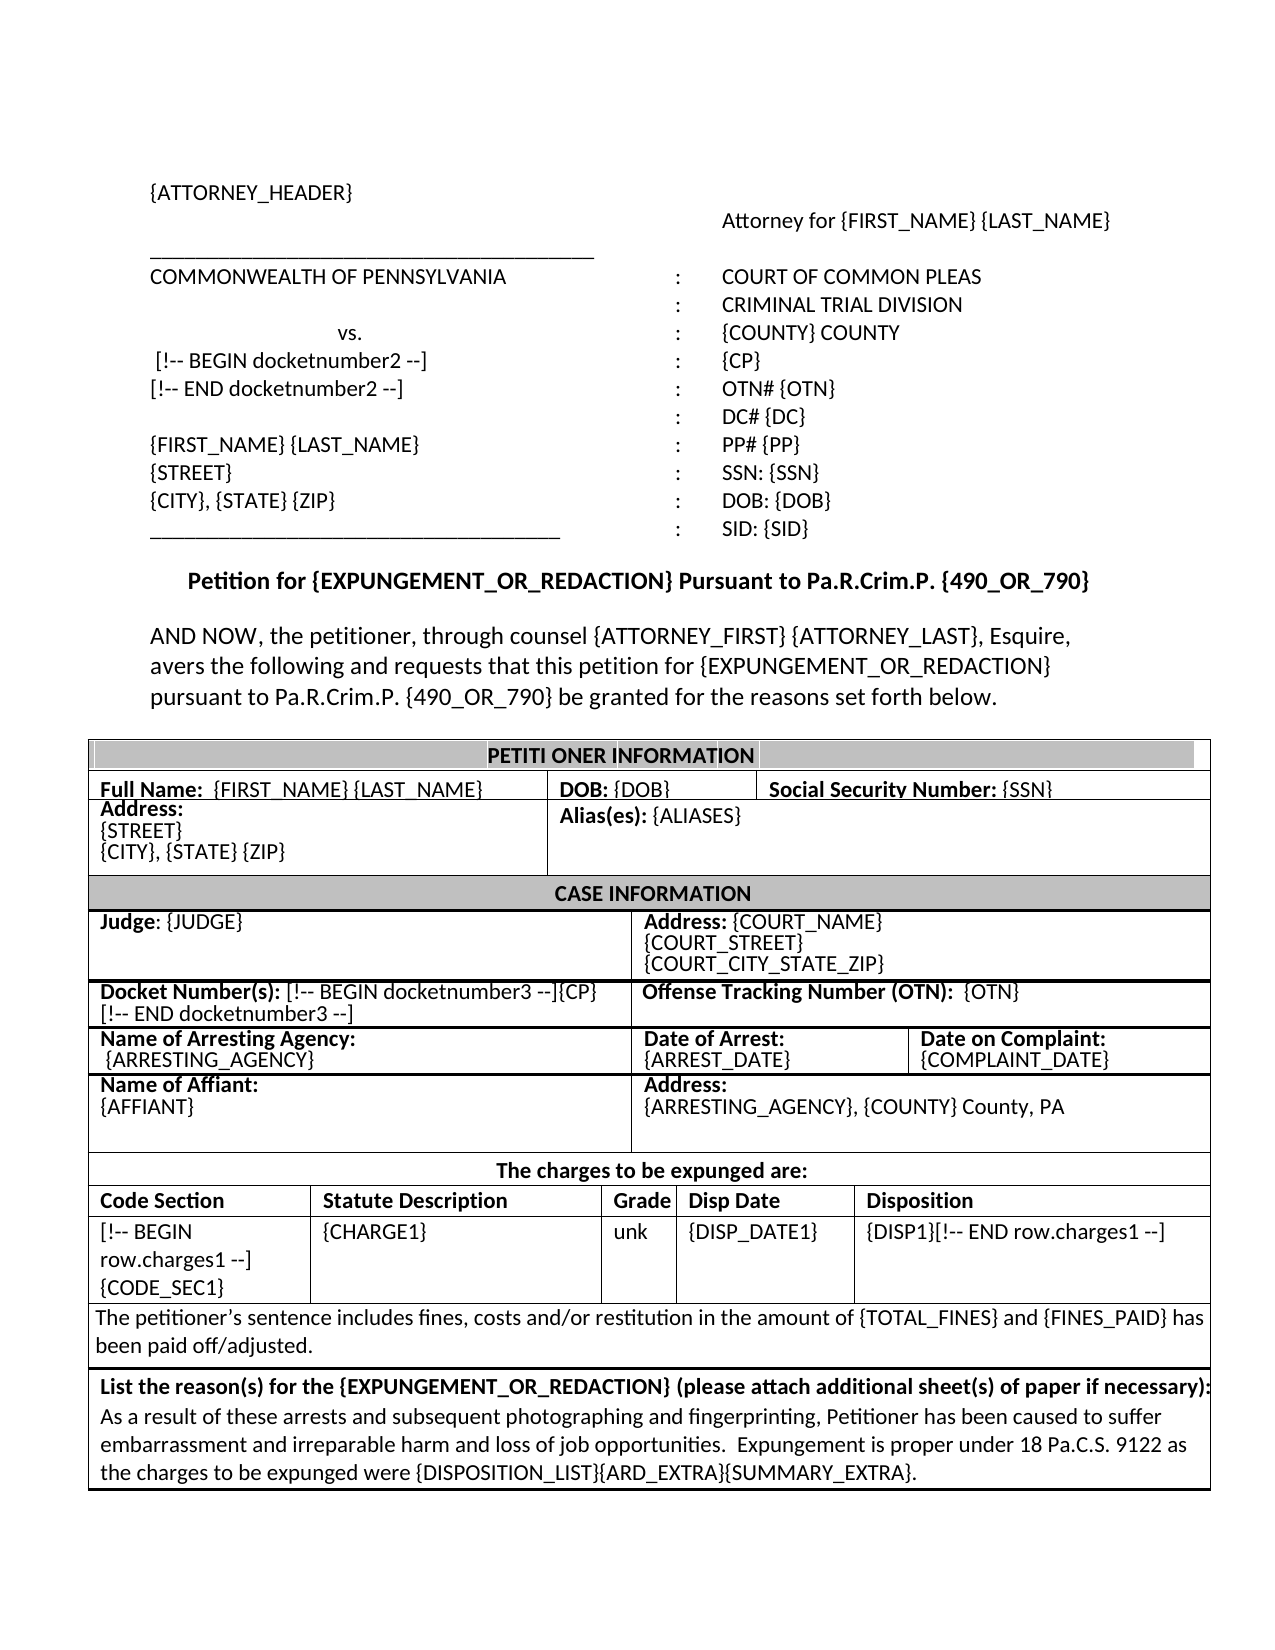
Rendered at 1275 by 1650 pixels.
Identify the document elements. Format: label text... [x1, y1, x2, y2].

table_cell Full Name: {FIRST_NAME} {LAST_NAME} [89, 771, 547, 799]
table_cell CASE INFORMATION [89, 876, 1210, 909]
text [!-- END docketnumber2 --] : OTN# {OTN} [150, 374, 1125, 402]
table_cell Address: {ARRESTING_AGENCY}, {COUNTY} County, PA [632, 1076, 1210, 1152]
text COMMONWEALTH OF PENNSYLVANIA : COURT OF COMMON PLEAS [150, 262, 1125, 290]
table_cell Date of Arrest: {ARREST_DATE} [632, 1029, 908, 1072]
table_cell Name of Affiant: {AFFIANT} [89, 1076, 631, 1152]
text AND NOW, the petitioner, through counsel {ATTORNEY_FIRST} {ATTORNEY_LAST}, Esquire, avers the following and requests that this petition for {EXPUNGEMENT_OR_REDACTION} pursuant to Pa.R.Crim.P. {490_OR_790} be granted for the reasons set forth below. [150, 620, 1127, 711]
text {STREET} : SSN: {SSN} [150, 458, 1125, 486]
text : CRIMINAL TRIAL DIVISION [150, 290, 1125, 318]
table_cell DOB: {DOB} [548, 771, 756, 799]
text : DC# {DC} [150, 402, 1125, 430]
text Attorney for {FIRST_NAME} {LAST_NAME} [150, 206, 1125, 234]
table_cell Judge: {JUDGE} [89, 912, 631, 979]
table_cell Disp Date [677, 1186, 854, 1216]
table_cell Docket Number(s): [!-- BEGIN docketnumber3 --]{CP} [!-- END docketnumber3 --] [89, 983, 631, 1026]
table_cell {DISP1}[!-- END row.charges1 --] [855, 1217, 1210, 1302]
text ____________________________________ : SID: {SID} [150, 514, 1125, 542]
table_header PETITI ONER INFORMATION [89, 740, 1210, 770]
text [!-- BEGIN docketnumber2 --] : {CP} [150, 346, 1125, 374]
table_cell The charges to be expunged are: [89, 1153, 1210, 1185]
table_cell The petitioner’s sentence includes fines, costs and/or restitution in the amount of {TOTAL_FINES} and {FINES_PAID} has been paid off/adjusted. [89, 1304, 1210, 1367]
table_cell List the reason(s) for the {EXPUNGEMENT_OR_REDACTION} (please attach additional sheet(s) of paper if necessary): As a result of these arrests and subsequent photographing and fingerprinting, Petitioner has been caused to suffer embarrassment and irreparable harm and loss of job opportunities. Expungement is proper under 18 Pa.C.S. 9122 as the charges to be expunged were {DISPOSITION_LIST}{ARD_EXTRA}{SUMMARY_EXTRA}. [89, 1370, 1210, 1487]
table_cell Address: {STREET} {CITY}, {STATE} {ZIP} [89, 800, 547, 875]
text vs. : {COUNTY} COUNTY [150, 318, 1125, 346]
table_cell Date on Complaint: {COMPLAINT_DATE} [909, 1029, 1210, 1072]
text {FIRST_NAME} {LAST_NAME} : PP# {PP} [150, 430, 1125, 458]
table_cell unk [602, 1217, 676, 1302]
table_cell Social Security Number: {SSN} [757, 771, 1210, 799]
table_cell Offense Tracking Number (OTN): {OTN} [632, 983, 1210, 1026]
text {CITY}, {STATE} {ZIP} : DOB: {DOB} [150, 486, 1125, 514]
table_cell Code Section [89, 1186, 310, 1216]
table_cell {DISP_DATE1} [677, 1217, 854, 1302]
table_cell {CHARGE1} [311, 1217, 601, 1302]
table_cell Address: {COURT_NAME} {COURT_STREET} {COURT_CITY_STATE_ZIP} [632, 912, 1210, 979]
table_cell Statute Description [311, 1186, 601, 1216]
text Petition for {EXPUNGEMENT_OR_REDACTION} Pursuant to Pa.R.Crim.P. {490_OR_790} [150, 565, 1127, 596]
text {ATTORNEY_HEADER} [150, 178, 1125, 206]
table_cell Name of Arresting Agency: {ARRESTING_AGENCY} [89, 1029, 631, 1072]
table_cell [!-- BEGIN row.charges1 --]{CODE_SEC1} [89, 1217, 310, 1302]
table_cell Alias(es): {ALIASES} [548, 800, 1210, 875]
table_cell Grade [602, 1186, 676, 1216]
table_cell Disposition [855, 1186, 1210, 1216]
text _______________________________________ [150, 234, 1125, 262]
